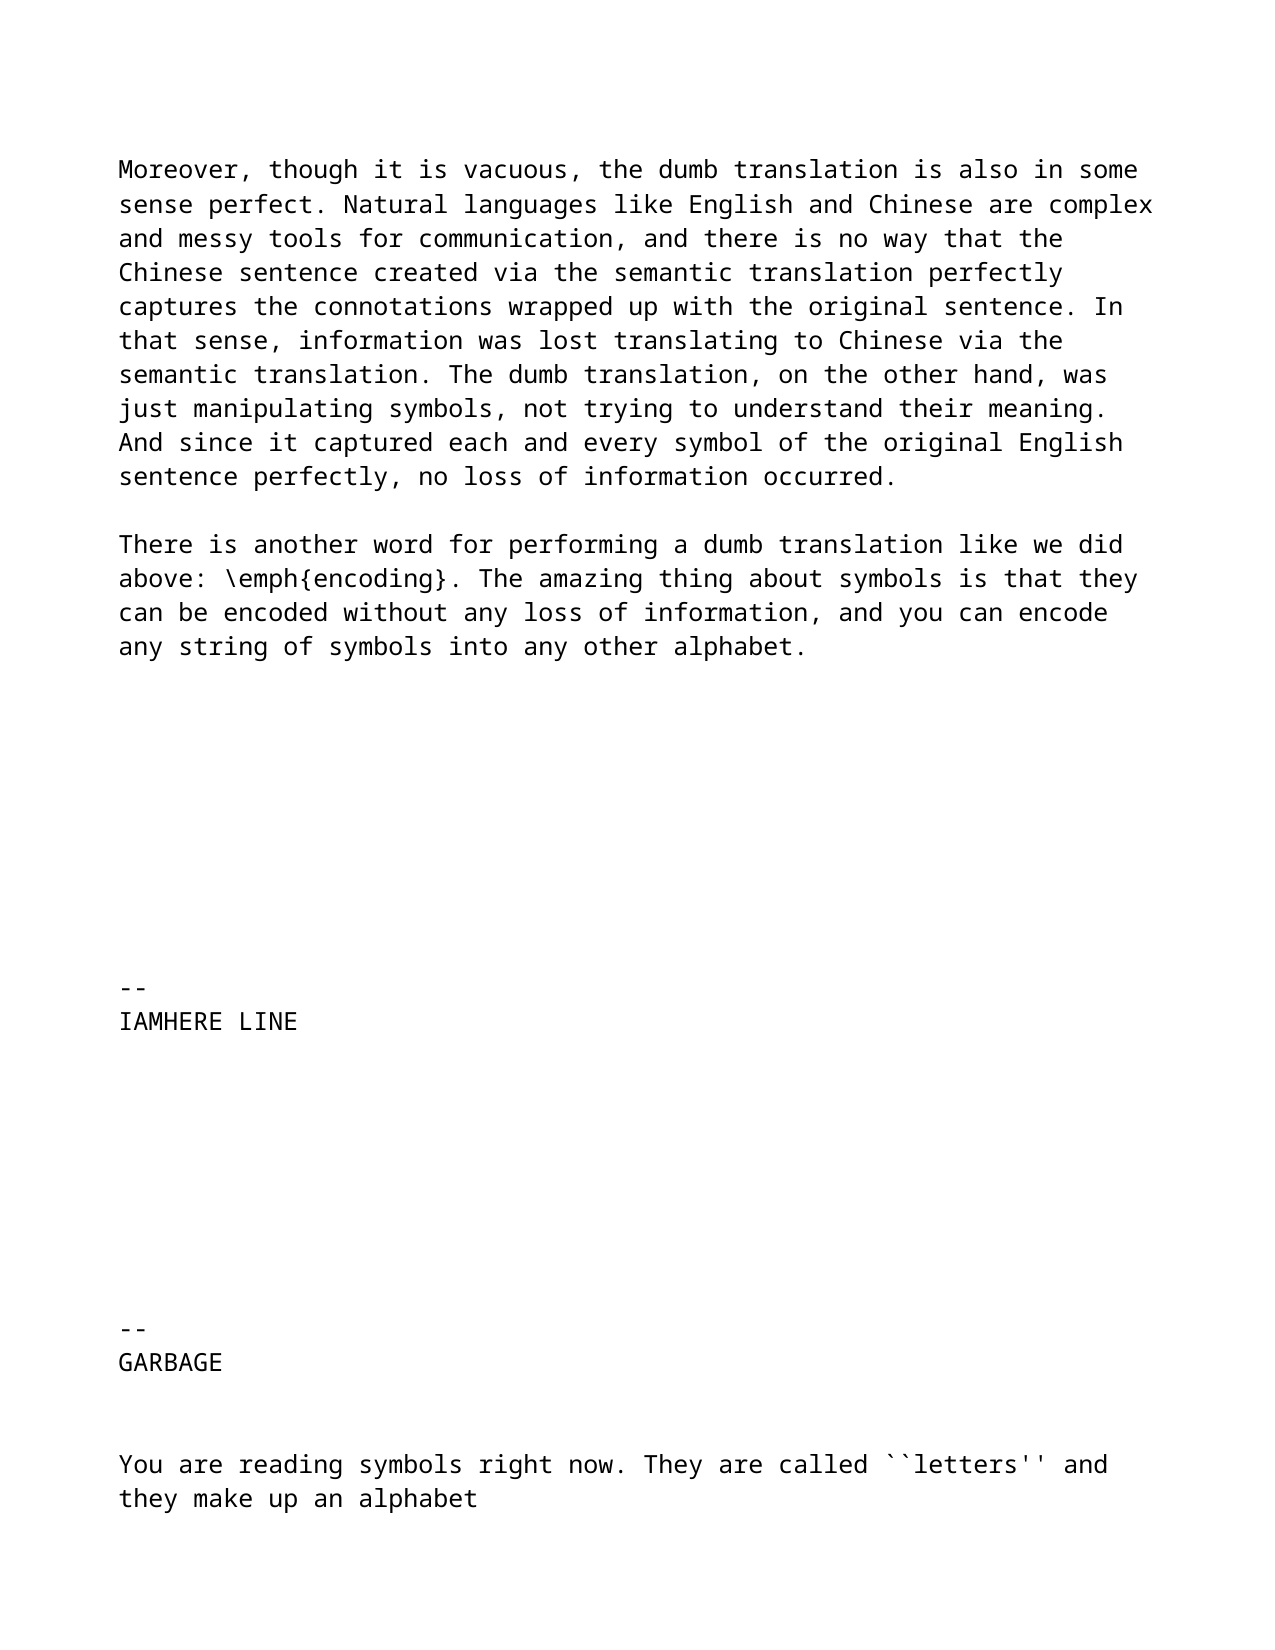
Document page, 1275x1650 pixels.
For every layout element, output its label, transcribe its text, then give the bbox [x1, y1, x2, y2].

text You are reading symbols right now. They are called ``letters'' and they make up an alphabet [118, 1447, 1157, 1515]
text GARBAGE [118, 1344, 1157, 1378]
text IAMHERE LINE [118, 1004, 1157, 1038]
text -- [118, 1310, 1157, 1344]
text -- [118, 970, 1157, 1004]
text Moreover, though it is vacuous, the dumb translation is also in some sense perfect. Natural languages like English and Chinese are complex and messy tools for communication, and there is no way that the Chinese sentence created via the semantic translation perfectly captures the connotations wrapped up with the original sentence. In that sense, information was lost translating to Chinese via the semantic translation. The dumb translation, on the other hand, was just manipulating symbols, not trying to understand their meaning. And since it captured each and every symbol of the original English sentence perfectly, no loss of information occurred. [118, 152, 1157, 493]
text There is another word for performing a dumb translation like we did above: \emph{encoding}. The amazing thing about symbols is that they can be encoded without any loss of information, and you can encode any string of symbols into any other alphabet. [118, 527, 1157, 663]
